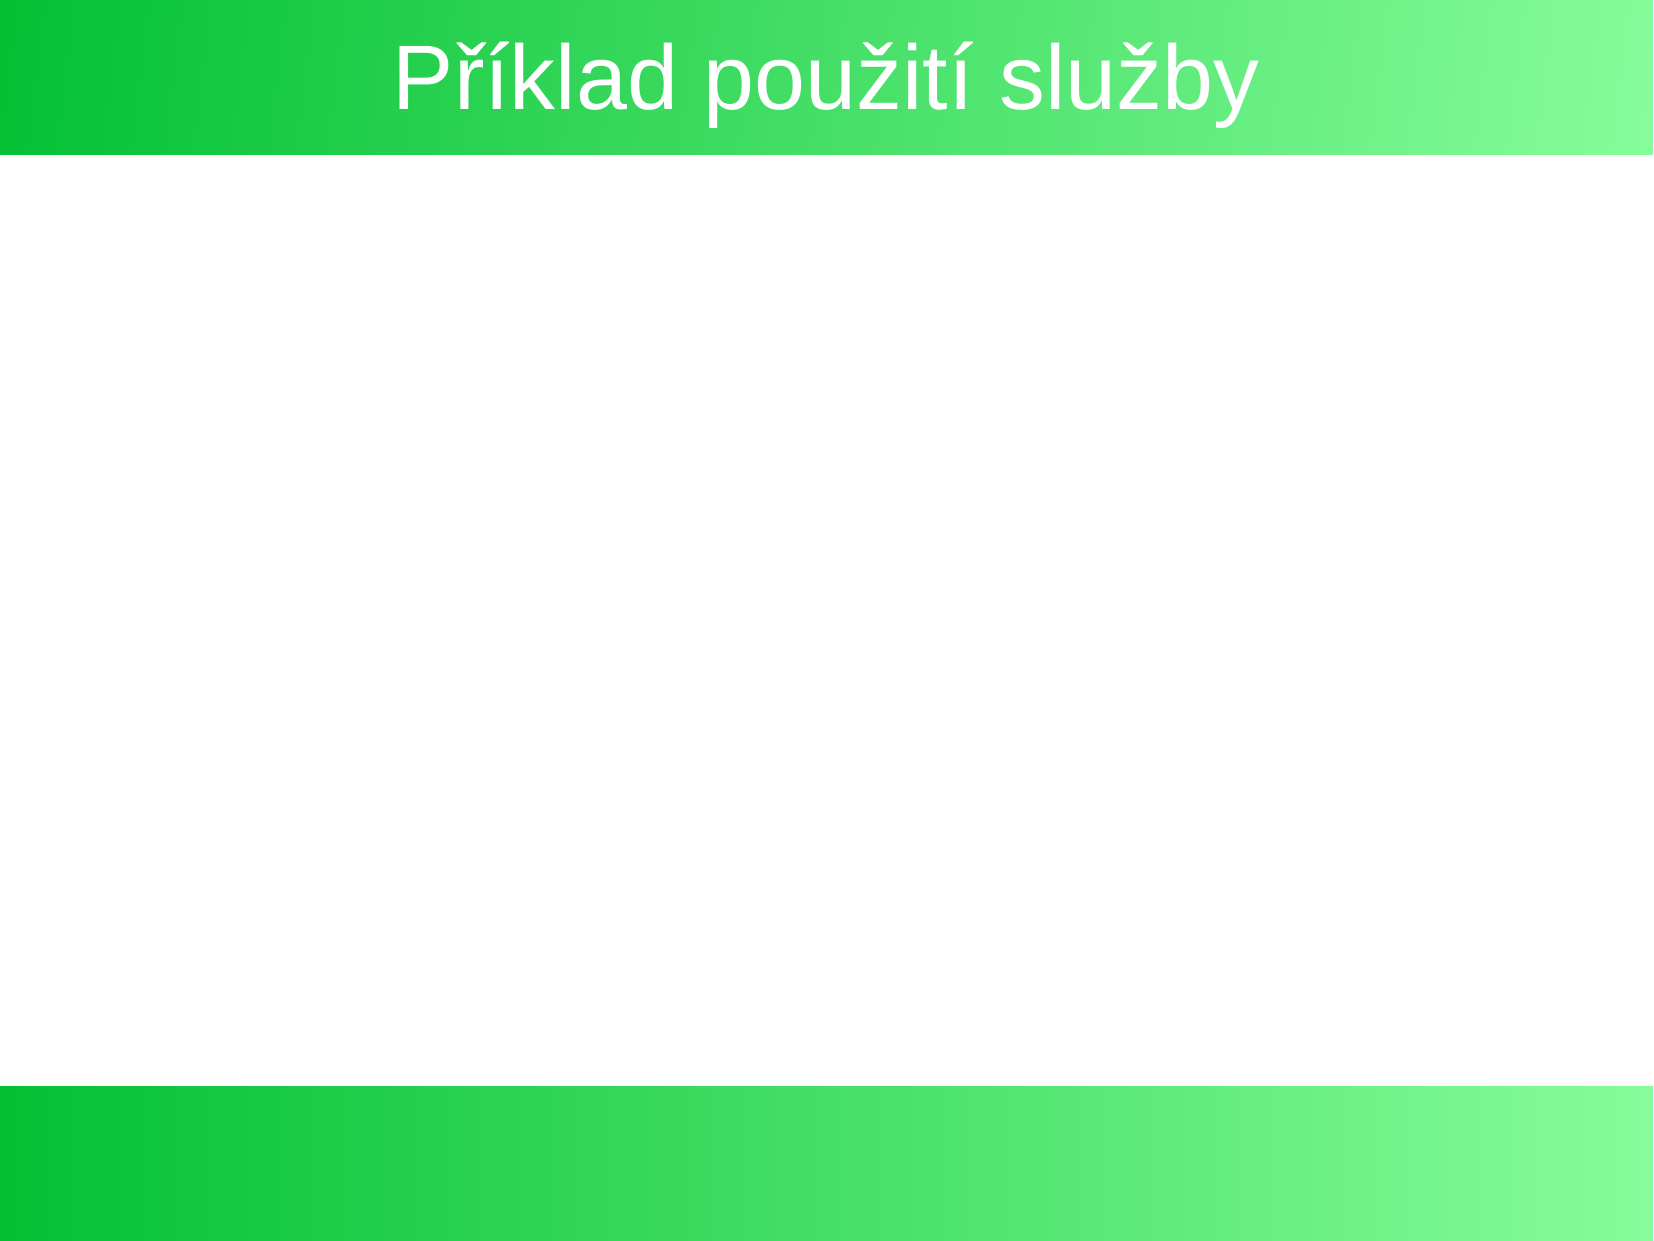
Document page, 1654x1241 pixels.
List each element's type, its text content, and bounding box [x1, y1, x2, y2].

title Příklad použití služby [82, 25, 1571, 130]
